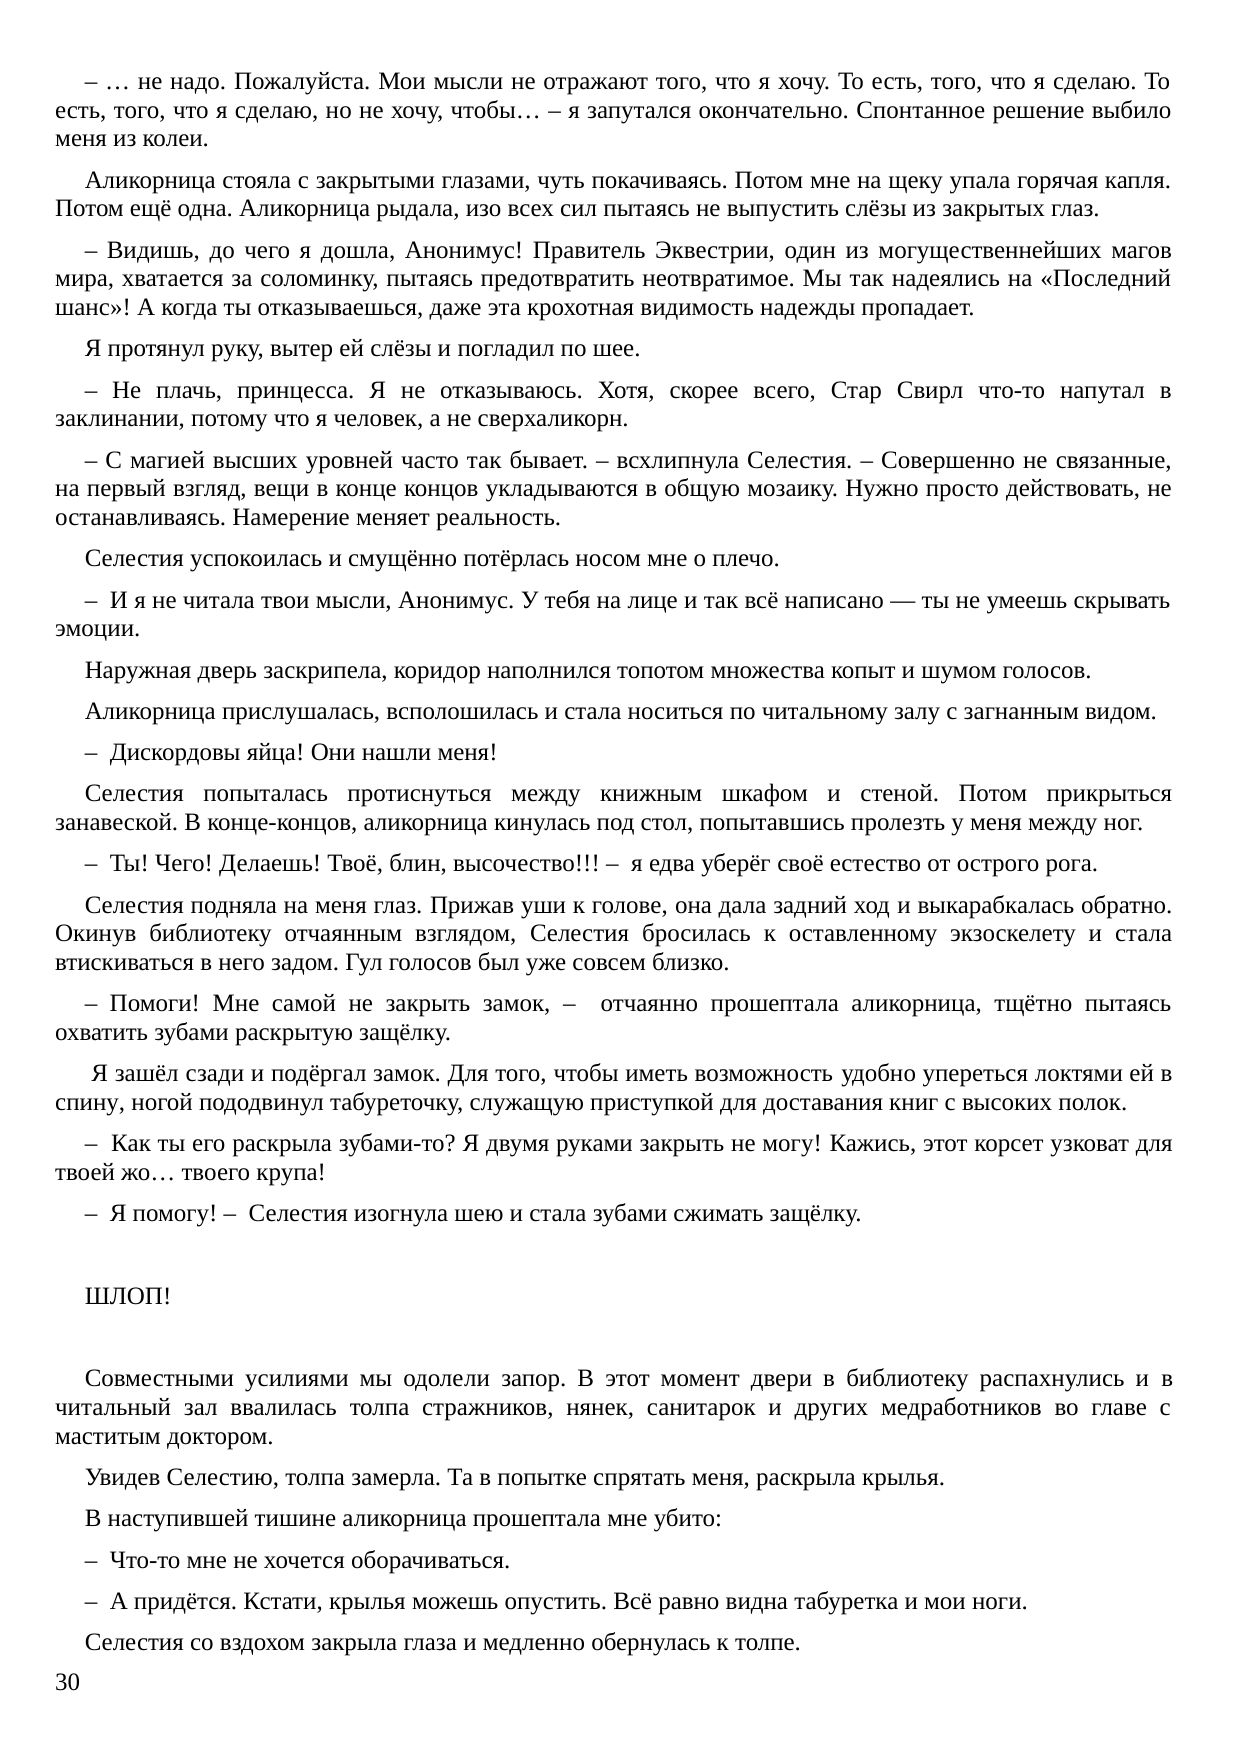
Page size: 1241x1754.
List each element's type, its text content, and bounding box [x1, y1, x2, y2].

text Увидев Селестию, толпа замерла. Та в попытке спрятать меня, раскрыла крылья. [55, 1462, 1173, 1491]
text – Помоги! Мне самой не закрыть замок, – отчаянно прошептала аликорница, тщётно пытаясь охватить зубами раскрытую защёлку. [55, 988, 1173, 1046]
text Совместными усилиями мы одолели запор. В этот момент двери в библиотеку распахнулись и в читальный зал ввалилась толпа стражников, нянек, санитарок и других медработников во главе с маститым доктором. [55, 1363, 1173, 1450]
text – И я не читала твои мысли, Анонимус. У тебя на лице и так всё написано — ты не умеешь скрывать эмоции. [55, 585, 1173, 642]
text – Я помогу! – Селестия изогнула шею и стала зубами сжимать защёлку. [55, 1198, 1173, 1227]
text ШЛОП! [55, 1281, 1173, 1310]
text – А придётся. Кстати, крылья можешь опустить. Всё равно видна табуретка и мои ноги. [55, 1586, 1173, 1615]
text Аликорница прислушалась, всполошилась и стала носиться по читальному залу с загнанным видом. [55, 696, 1173, 725]
text Селестия со вздохом закрыла глаза и медленно обернулась к толпе. [55, 1627, 1173, 1656]
text – Ты! Чего! Делаешь! Твоё, блин, высочество!!! – я едва уберёг своё естество от острого рога. [55, 848, 1173, 877]
text – Видишь, до чего я дошла, Анонимус! Правитель Эквестрии, один из могущественнейших магов мира, хватается за соломинку, пытаясь предотвратить неотвратимое. Мы так надеялись на «Последний шанс»! А когда ты отказываешься, даже эта крохотная видимость надежды пропадает. [55, 235, 1173, 321]
text В наступившей тишине аликорница прошептала мне убито: [55, 1503, 1173, 1532]
text Я протянул руку, вытер ей слёзы и погладил по шее. [55, 333, 1173, 362]
text – Дискордовы яйца! Они нашли меня! [55, 737, 1173, 766]
text Селестия подняла на меня глаз. Прижав уши к голове, она дала задний ход и выкарабкалась обратно. Окинув библиотеку отчаянным взглядом, Селестия бросилась к оставленному экзоскелету и стала втискиваться в него задом. Гул голосов был уже совсем близко. [55, 890, 1173, 976]
text – … не надо. Пожалуйста. Мои мысли не отражают того, что я хочу. То есть, того, что я сделаю. То есть, того, что я сделаю, но не хочу, чтобы… – я запутался окончательно. Спонтанное решение выбило меня из колеи. [55, 66, 1173, 152]
text – С магией высших уровней часто так бывает. – всхлипнула Селестия. – Совершенно не связанные, на первый взгляд, вещи в конце концов укладываются в общую мозаику. Нужно просто действовать, не останавливаясь. Намерение меняет реальность. [55, 445, 1173, 531]
text – Что-то мне не хочется оборачиваться. [55, 1545, 1173, 1573]
text Селестия успокоилась и смущённо потёрлась носом мне о плечо. [55, 543, 1173, 572]
text Аликорница стояла с закрытыми глазами, чуть покачиваясь. Потом мне на щеку упала горячая капля. Потом ещё одна. Аликорница рыдала, изо всех сил пытаясь не выпустить слёзы из закрытых глаз. [55, 165, 1173, 222]
text – Не плачь, принцесса. Я не отказываюсь. Хотя, скорее всего, Стар Свирл что-то напутал в заклинании, потому что я человек, а не сверхаликорн. [55, 375, 1173, 432]
text Селестия попыталась протиснуться между книжным шкафом и стеной. Потом прикрыться занавеской. В конце-концов, аликорница кинулась под стол, попытавшись пролезть у меня между ног. [55, 778, 1173, 836]
text Я зашёл сзади и подёргал замок. Для того, чтобы иметь возможность удобно упереться локтями ей в спину, ногой пододвинул табуреточку, служащую приступкой для доставания книг с высоких полок. [55, 1058, 1173, 1116]
text Наружная дверь заскрипела, коридор наполнился топотом множества копыт и шумом голосов. [55, 655, 1173, 683]
text – Как ты его раскрыла зубами-то? Я двумя руками закрыть не могу! Кажись, этот корсет узковат для твоей жо… твоего крупа! [55, 1128, 1173, 1186]
